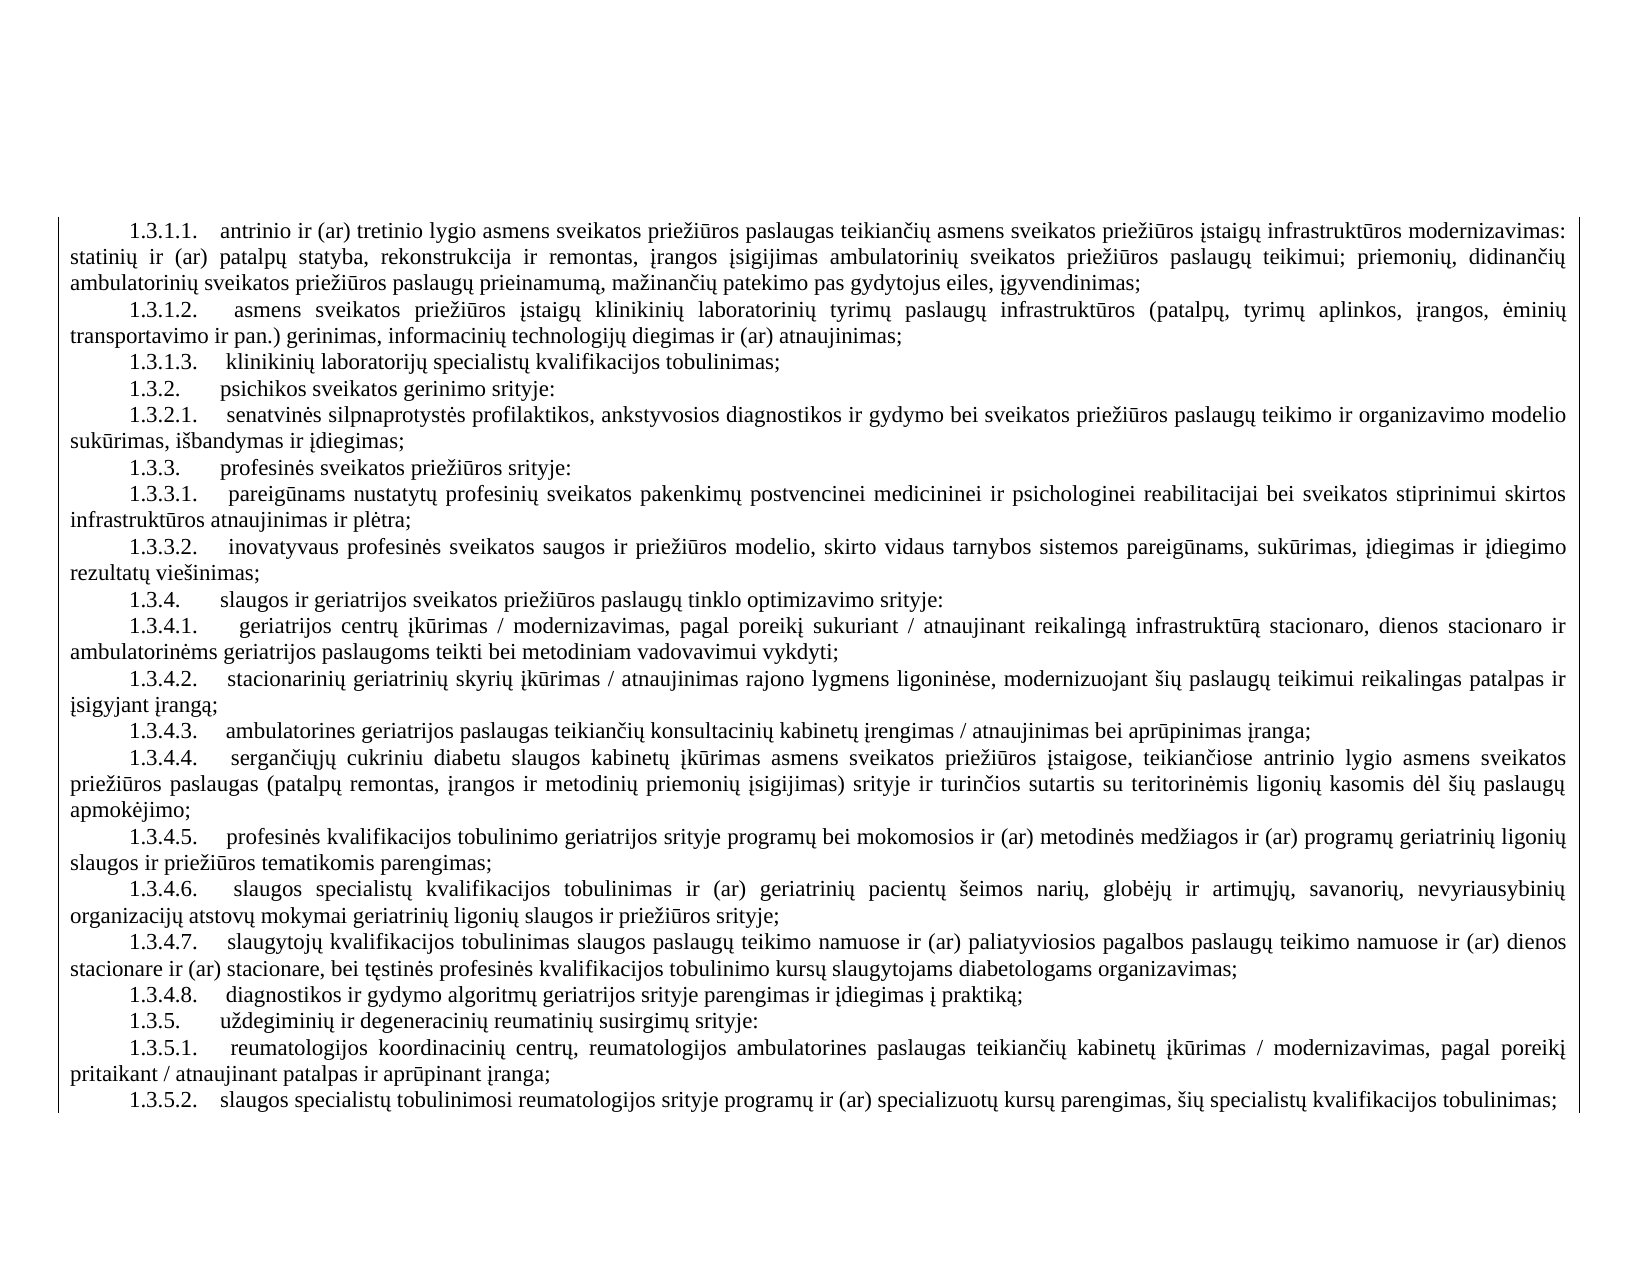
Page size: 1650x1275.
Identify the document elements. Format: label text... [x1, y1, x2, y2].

table_cell 1.3.1.1. antrinio ir (ar) tretinio lygio asmens sveikatos priežiūros paslaugas teikiančių asmens sveikatos priežiūros įstaigų infrastruktūros modernizavimas: statinių ir (ar) patalpų statyba, rekonstrukcija ir remontas, įrangos įsigijimas ambulatorinių sveikatos priežiūros paslaugų teikimui; priemonių, didinančių ambulatorinių sveikatos priežiūros paslaugų prieinamumą, mažinančių patekimo pas gydytojus eiles, įgyvendinimas; 1.3.1.2. asmens sveikatos priežiūros įstaigų klinikinių laboratorinių tyrimų paslaugų infrastruktūros (patalpų, tyrimų aplinkos, įrangos, ėminių transportavimo ir pan.) gerinimas, informacinių technologijų diegimas ir (ar) atnaujinimas; 1.3.1.3. klinikinių laboratorijų specialistų kvalifikacijos tobulinimas; 1.3.2. psichikos sveikatos gerinimo srityje: 1.3.2.1. senatvinės silpnaprotystės profilaktikos, ankstyvosios diagnostikos ir gydymo bei sveikatos priežiūros paslaugų teikimo ir organizavimo modelio sukūrimas, išbandymas ir įdiegimas; 1.3.3. profesinės sveikatos priežiūros srityje: 1.3.3.1. pareigūnams nustatytų profesinių sveikatos pakenkimų postvencinei medicininei ir psichologinei reabilitacijai bei sveikatos stiprinimui skirtos infrastruktūros atnaujinimas ir plėtra; 1.3.3.2. inovatyvaus profesinės sveikatos saugos ir priežiūros modelio, skirto vidaus tarnybos sistemos pareigūnams, sukūrimas, įdiegimas ir įdiegimo rezultatų viešinimas; 1.3.4. slaugos ir geriatrijos sveikatos priežiūros paslaugų tinklo optimizavimo srityje: 1.3.4.1. geriatrijos centrų įkūrimas / modernizavimas, pagal poreikį sukuriant / atnaujinant reikalingą infrastruktūrą stacionaro, dienos stacionaro ir ambulatorinėms geriatrijos paslaugoms teikti bei metodiniam vadovavimui vykdyti; 1.3.4.2. stacionarinių geriatrinių skyrių įkūrimas / atnaujinimas rajono lygmens ligoninėse, modernizuojant šių paslaugų teikimui reikalingas patalpas ir įsigyjant įrangą; 1.3.4.3. ambulatorines geriatrijos paslaugas teikiančių konsultacinių kabinetų įrengimas / atnaujinimas bei aprūpinimas įranga; 1.3.4.4. sergančiųjų cukriniu diabetu slaugos kabinetų įkūrimas asmens sveikatos priežiūros įstaigose, teikiančiose antrinio lygio asmens sveikatos priežiūros paslaugas (patalpų remontas, įrangos ir metodinių priemonių įsigijimas) srityje ir turinčios sutartis su teritorinėmis ligonių kasomis dėl šių paslaugų apmokėjimo; 1.3.4.5. profesinės kvalifikacijos tobulinimo geriatrijos srityje programų bei mokomosios ir (ar) metodinės medžiagos ir (ar) programų geriatrinių ligonių slaugos ir priežiūros tematikomis parengimas; 1.3.4.6. slaugos specialistų kvalifikacijos tobulinimas ir (ar) geriatrinių pacientų šeimos narių, globėjų ir artimųjų, savanorių, nevyriausybinių organizacijų atstovų mokymai geriatrinių ligonių slaugos ir priežiūros srityje; 1.3.4.7. slaugytojų kvalifikacijos tobulinimas slaugos paslaugų teikimo namuose ir (ar) paliatyviosios pagalbos paslaugų teikimo namuose ir (ar) dienos stacionare ir (ar) stacionare, bei tęstinės profesinės kvalifikacijos tobulinimo kursų slaugytojams diabetologams organizavimas; 1.3.4.8. diagnostikos ir gydymo algoritmų geriatrijos srityje parengimas ir įdiegimas į praktiką; 1.3.5. uždegiminių ir degeneracinių reumatinių susirgimų srityje: 1.3.5.1. reumatologijos koordinacinių centrų, reumatologijos ambulatorines paslaugas teikiančių kabinetų įkūrimas / modernizavimas, pagal poreikį pritaikant / atnaujinant patalpas ir aprūpinant įranga; 1.3.5.2. slaugos specialistų tobulinimosi reumatologijos srityje programų ir (ar) specializuotų kursų parengimas, šių specialistų kvalifikacijos tobulinimas; [59, 217, 1579, 1113]
